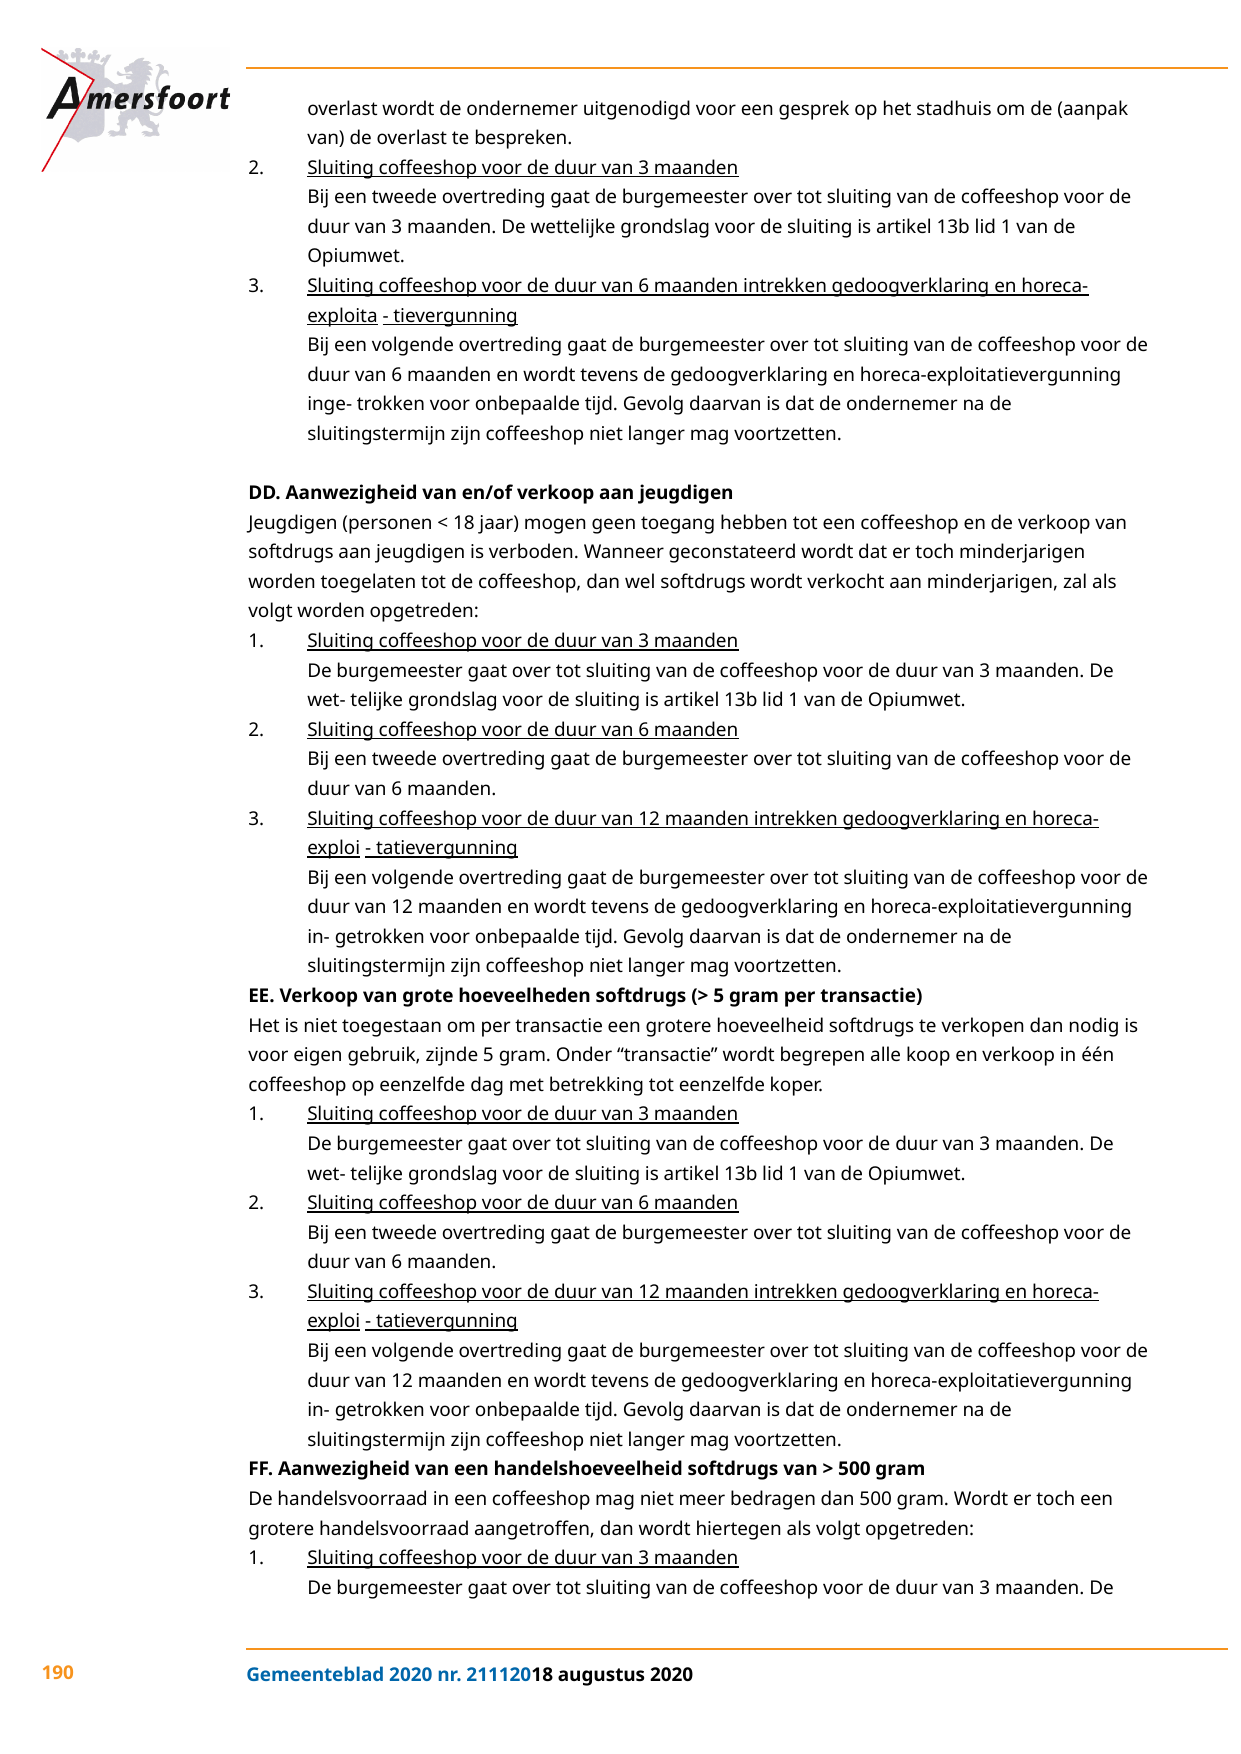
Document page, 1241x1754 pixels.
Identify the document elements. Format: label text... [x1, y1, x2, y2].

text DD. Aanwezigheid van en/of verkoop aan jeugdigen [248, 479, 1152, 505]
list Bij een volgende overtreding gaat de burgemeester over tot sluiting van de coffeeshop voor de duur van 12 maanden en wordt tevens de gedoogverklaring en horeca-exploitatievergunning in- getrokken voor onbepaalde tijd. Gevolg daarvan is dat de ondernemer na de sluitingstermijn zijn coffeeshop niet langer mag voortzetten. [248, 1337, 1152, 1452]
list Bij een tweede overtreding gaat de burgemeester over tot sluiting van de coffeeshop voor de duur van 6 maanden. [248, 746, 1152, 801]
list Sluiting coffeeshop voor de duur van 3 maanden [248, 154, 1152, 180]
list Sluiting coffeeshop voor de duur van 12 maanden intrekken gedoogverklaring en horeca- exploi - tatievergunning [248, 805, 1152, 860]
text De handelsvoorraad in een coffeeshop mag niet meer bedragen dan 500 gram. Wordt er toch een grotere handelsvoorraad aangetroffen, dan wordt hiertegen als volgt opgetreden: [248, 1485, 1152, 1541]
text Het is niet toegestaan om per transactie een grotere hoeveelheid softdrugs te verkopen dan nodig is voor eigen gebruik, zijnde 5 gram. Onder “transactie” wordt begrepen alle koop en verkoop in één coffeeshop op eenzelfde dag met betrekking tot eenzelfde koper. [248, 1012, 1152, 1097]
list Bij een tweede overtreding gaat de burgemeester over tot sluiting van de coffeeshop voor de duur van 3 maanden. De wettelijke grondslag voor de sluiting is artikel 13b lid 1 van de Opiumwet. [248, 183, 1152, 268]
list De burgemeester gaat over tot sluiting van de coffeeshop voor de duur van 3 maanden. De wet- telijke grondslag voor de sluiting is artikel 13b lid 1 van de Opiumwet. [248, 1130, 1152, 1186]
text EE. Verkoop van grote hoeveelheden softdrugs (> 5 gram per transactie) [248, 982, 1152, 1008]
list Sluiting coffeeshop voor de duur van 3 maanden [248, 1101, 1152, 1126]
list Sluiting coffeeshop voor de duur van 6 maanden [248, 1189, 1152, 1215]
list Bij een volgende overtreding gaat de burgemeester over tot sluiting van de coffeeshop voor de duur van 6 maanden en wordt tevens de gedoogverklaring en horeca-exploitatievergunning inge- trokken voor onbepaalde tijd. Gevolg daarvan is dat de ondernemer na de sluitingstermijn zijn coffeeshop niet langer mag voortzetten. [248, 331, 1152, 446]
list Sluiting coffeeshop voor de duur van 3 maanden [248, 1544, 1152, 1570]
list De burgemeester gaat over tot sluiting van de coffeeshop voor de duur van 3 maanden. De wet- telijke grondslag voor de sluiting is artikel 13b lid 1 van de Opiumwet. [248, 657, 1152, 712]
list Sluiting coffeeshop voor de duur van 3 maanden [248, 627, 1152, 653]
list De burgemeester gaat over tot sluiting van de coffeeshop voor de duur van 3 maanden. De [248, 1574, 1152, 1600]
list Bij een tweede overtreding gaat de burgemeester over tot sluiting van de coffeeshop voor de duur van 6 maanden. [248, 1219, 1152, 1274]
text Jeugdigen (personen < 18 jaar) mogen geen toegang hebben tot een coffeeshop en de verkoop van softdrugs aan jeugdigen is verboden. Wanneer geconstateerd wordt dat er toch minderjarigen worden toegelaten tot de coffeeshop, dan wel softdrugs wordt verkocht aan minderjarigen, zal als volgt worden opgetreden: [248, 509, 1152, 623]
text FF. Aanwezigheid van een handelshoeveelheid softdrugs van > 500 gram [248, 1456, 1152, 1481]
list Sluiting coffeeshop voor de duur van 12 maanden intrekken gedoogverklaring en horeca- exploi - tatievergunning [248, 1278, 1152, 1333]
list Sluiting coffeeshop voor de duur van 6 maanden [248, 716, 1152, 742]
list Sluiting coffeeshop voor de duur van 6 maanden intrekken gedoogverklaring en horeca- exploita - tievergunning [248, 272, 1152, 328]
list overlast wordt de ondernemer uitgenodigd voor een gesprek op het stadhuis om de (aanpak van) de overlast te bespreken. [248, 95, 1152, 150]
picture [41, 47, 231, 172]
list Bij een volgende overtreding gaat de burgemeester over tot sluiting van de coffeeshop voor de duur van 12 maanden en wordt tevens de gedoogverklaring en horeca-exploitatievergunning in- getrokken voor onbepaalde tijd. Gevolg daarvan is dat de ondernemer na de sluitingstermijn zijn coffeeshop niet langer mag voortzetten. [248, 864, 1152, 978]
